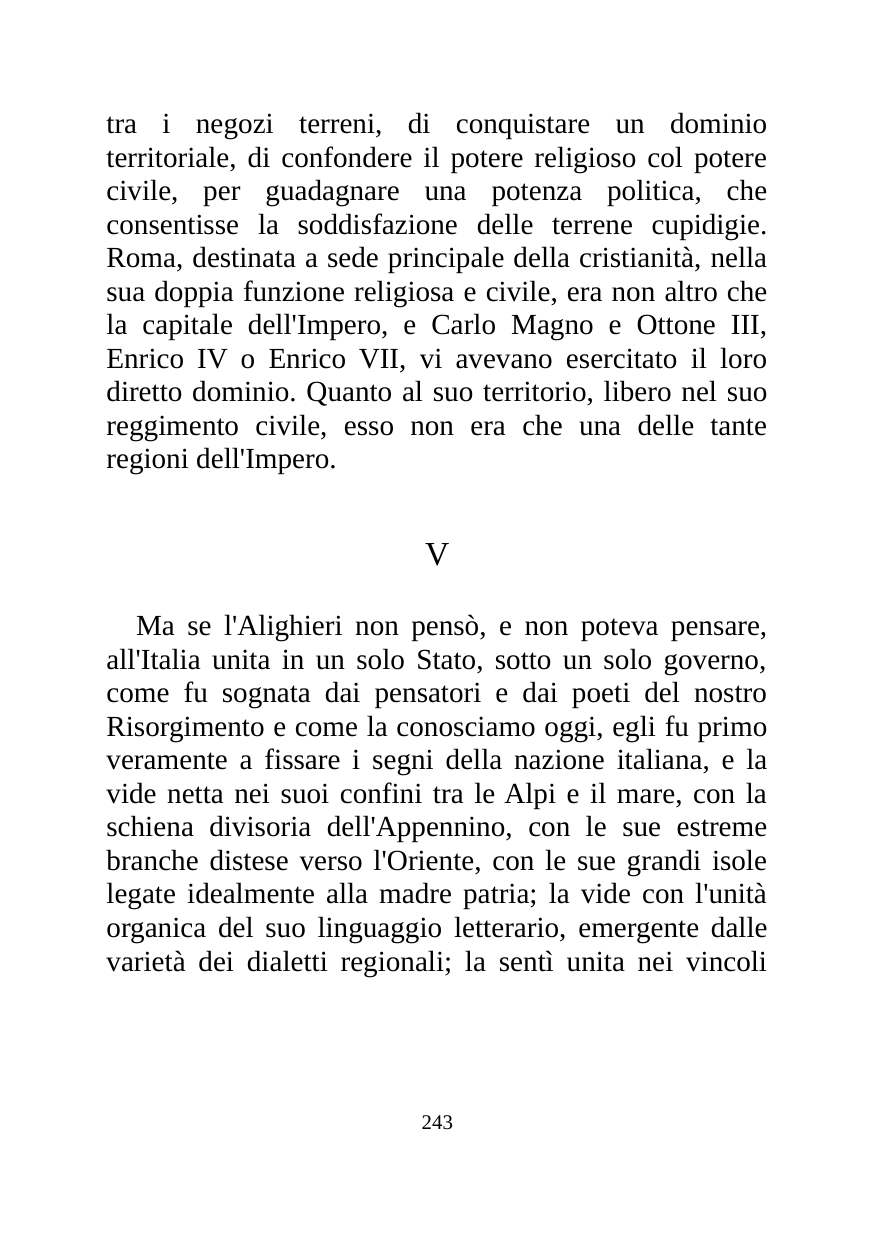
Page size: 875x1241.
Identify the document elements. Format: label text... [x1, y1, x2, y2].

text tra i negozi terreni, di conquistare un dominio territoriale, di confondere il potere religioso col potere civile, per guadagnare una potenza politica, che consentisse la soddisfazione delle terrene cupidigie. Roma, destinata a sede principale della cristianità, nella sua doppia funzione religiosa e civile, era non altro che la capitale dell'Impero, e Carlo Magno e Ottone III, Enrico IV o Enrico VII, vi avevano esercitato il loro diretto dominio. Quanto al suo territorio, libero nel suo reggimento civile, esso non era che una delle tante regioni dell'Impero. [106, 106, 768, 475]
text Ma se l'Alighieri non pensò, e non poteva pensare, all'Italia unita in un solo Stato, sotto un solo governo, come fu sognata dai pensatori e dai poeti del nostro Risorgimento e come la conosciamo oggi, egli fu primo veramente a fissare i segni della nazione italiana, e la vide netta nei suoi confini tra le Alpi e il mare, con la schiena divisoria dell'Appennino, con le sue estreme branche distese verso l'Oriente, con le sue grandi isole legate idealmente alla madre patria; la vide con l'unità organica del suo linguaggio letterario, emergente dalle varietà dei dialetti regionali; la sentì unita nei vincoli [106, 608, 768, 977]
subtitle V [106, 534, 768, 573]
